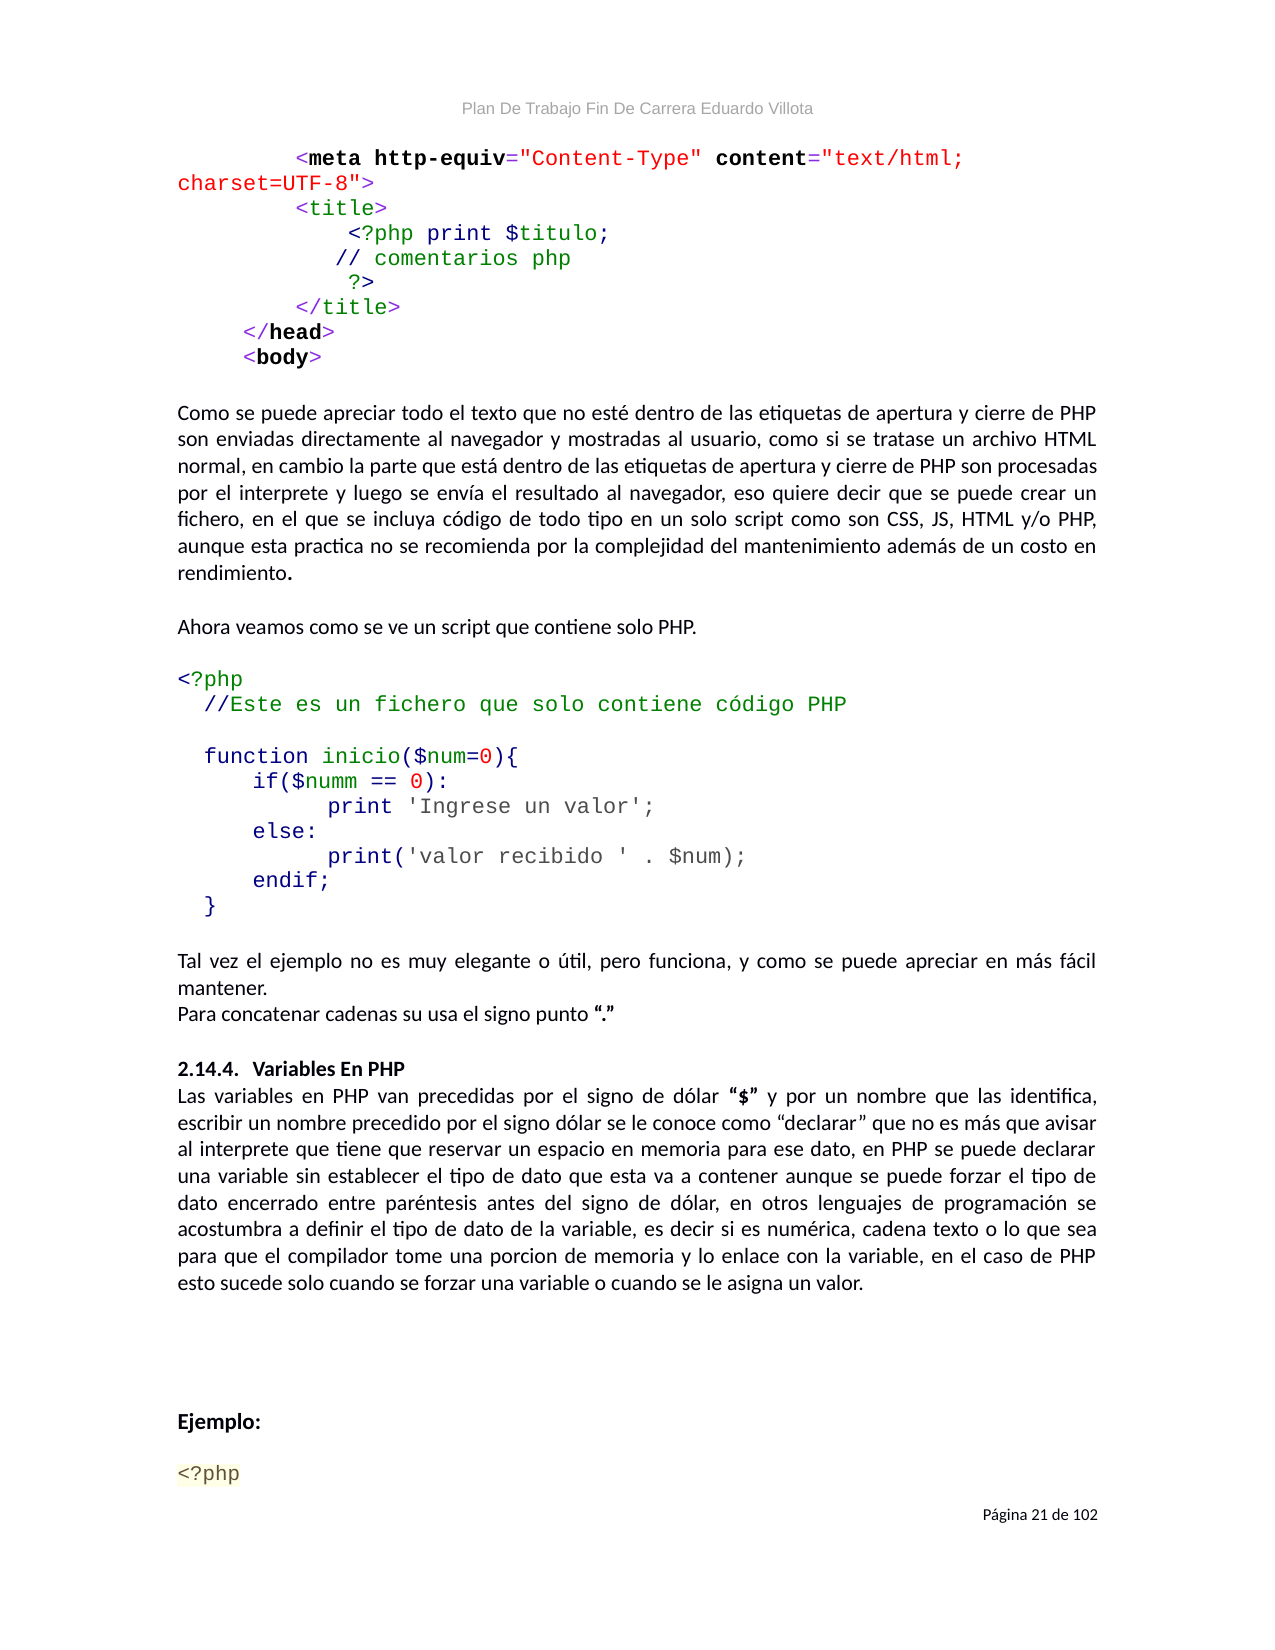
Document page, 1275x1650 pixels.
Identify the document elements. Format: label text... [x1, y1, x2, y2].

text <?php [177, 1463, 1098, 1487]
text endif; [177, 870, 1098, 894]
text // comentarios php [177, 247, 1098, 272]
text </head> [177, 321, 1098, 346]
text else: [177, 820, 1098, 845]
text print 'Ingrese un valor'; [177, 795, 1098, 820]
text <meta http-equiv="Content-Type" content="text/html; charset=UTF-8"> [177, 148, 1098, 197]
text Ejemplo: [177, 1407, 1098, 1435]
text } [177, 894, 1098, 919]
text //Este es un fichero que solo contiene código PHP [177, 693, 1098, 718]
text </title> [177, 296, 1098, 321]
text ?> [177, 272, 1098, 296]
text Tal vez el ejemplo no es muy elegante o útil, pero funciona, y como se puede apreciar en más fácil mantener. [177, 947, 1098, 1001]
text function inicio($num=0){ [177, 746, 1098, 771]
text print('valor recibido ' . $num); [177, 845, 1098, 870]
text Las variables en PHP van precedidas por el signo de dólar “$” y por un nombre que las identifica, escribir un nombre precedido por el signo dólar se le conoce como “declarar” que no es más que avisar al interprete que tiene que reservar un espacio en memoria para ese dato, en PHP se puede declarar una variable sin establecer el tipo de dato que esta va a contener aunque se puede forzar el tipo de dato encerrado entre paréntesis antes del signo de dólar, en otros lenguajes de programación se acostumbra a definir el tipo de dato de la variable, es decir si es numérica, cadena texto o lo que sea para que el compilador tome una porcion de memoria y lo enlace con la variable, en el caso de PHP esto sucede solo cuando se forzar una variable o cuando se le asigna un valor. [177, 1082, 1098, 1295]
text <?php print $titulo; [177, 222, 1098, 247]
text Para concatenar cadenas su usa el signo punto “.” [177, 1001, 1098, 1027]
text Como se puede apreciar todo el texto que no esté dentro de las etiquetas de apertura y cierre de PHP son enviadas directamente al navegador y mostradas al usuario, como si se tratase un archivo HTML normal, en cambio la parte que está dentro de las etiquetas de apertura y cierre de PHP son procesadas por el interprete y luego se envía el resultado al navegador, eso quiere decir que se puede crear un fichero, en el que se incluya código de todo tipo en un solo script como son CSS, JS, HTML y/o PHP, aunque esta practica no se recomienda por la complejidad del mantenimiento además de un costo en rendimiento. [177, 399, 1098, 585]
text <title> [177, 197, 1098, 222]
text <body> [177, 346, 1098, 371]
text if($numm == 0): [177, 771, 1098, 795]
text <?php [177, 668, 1098, 693]
text Ahora veamos como se ve un script que contiene solo PHP. [177, 613, 1098, 640]
text 2.14.4. Variables En PHP [177, 1055, 1098, 1082]
